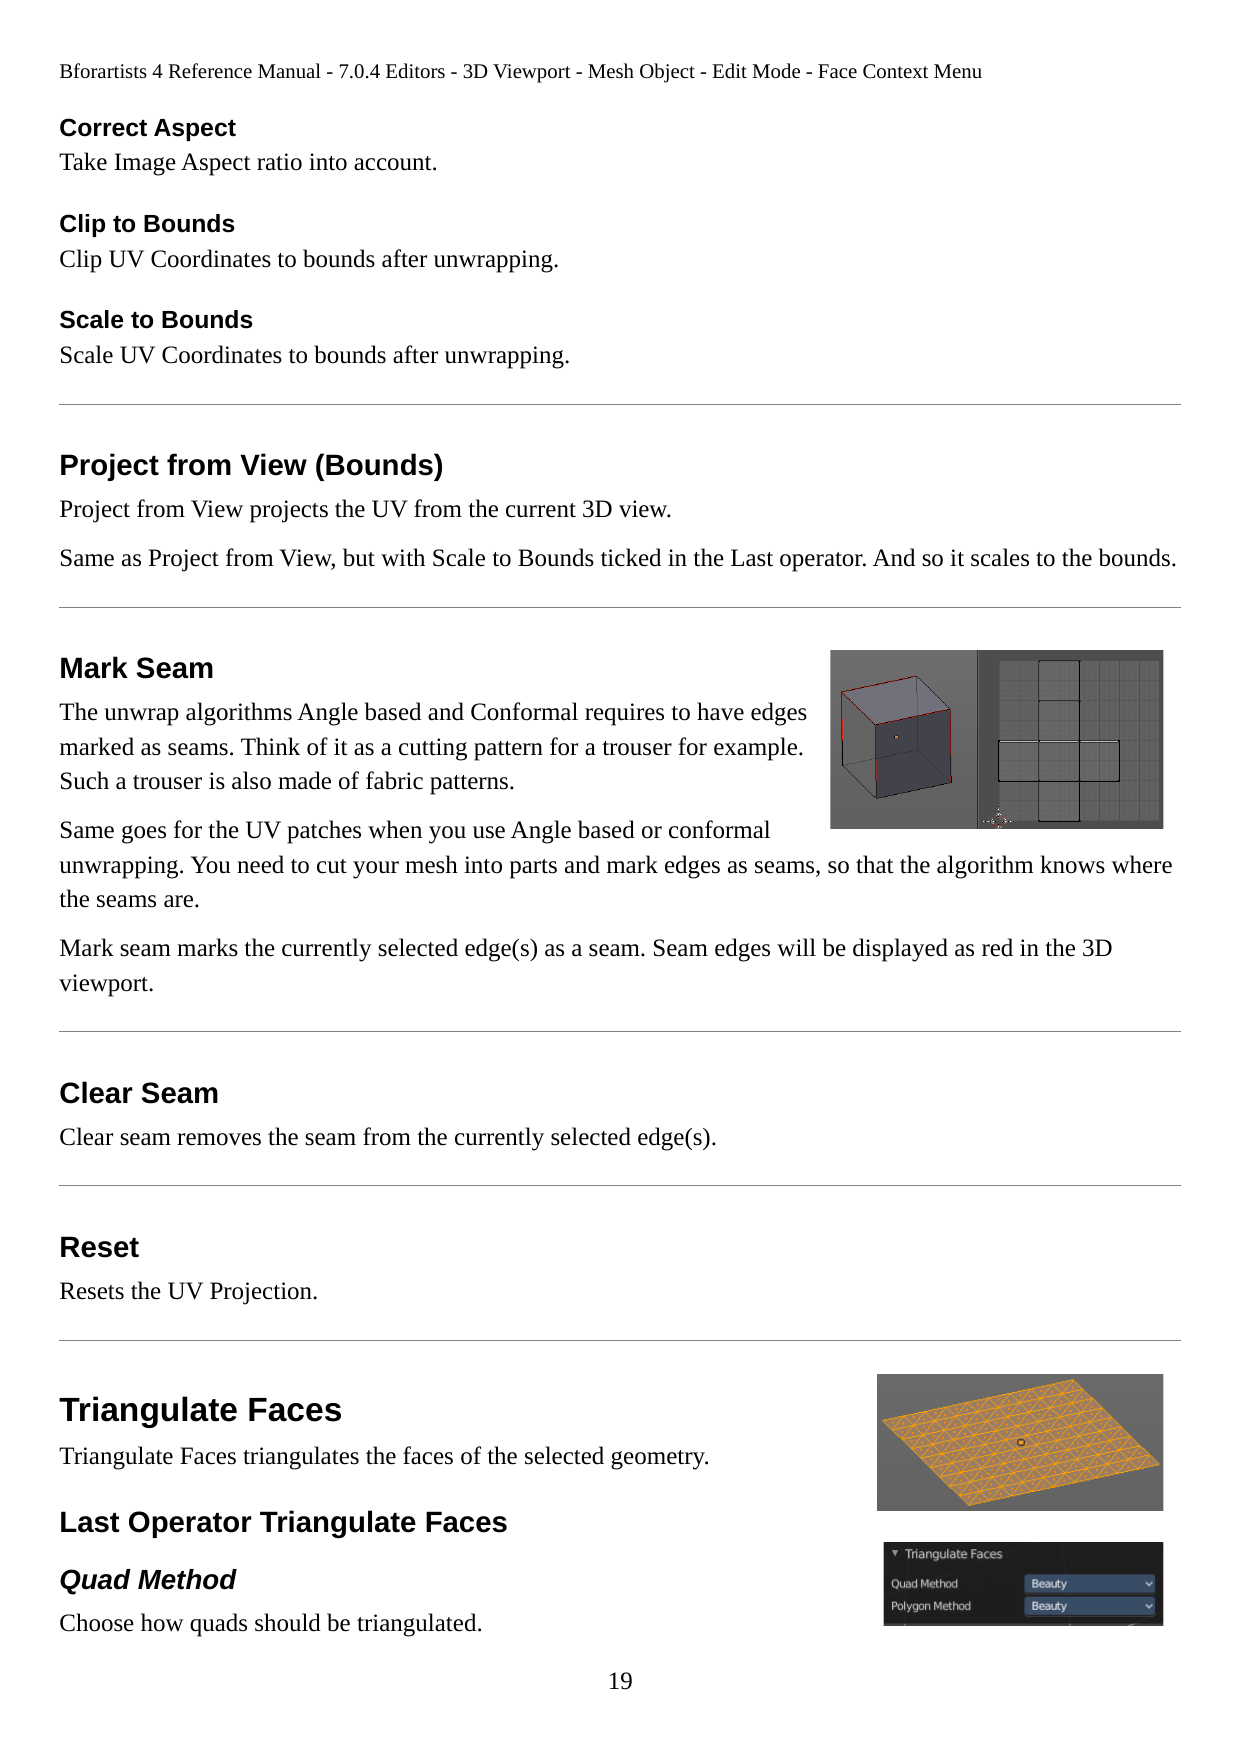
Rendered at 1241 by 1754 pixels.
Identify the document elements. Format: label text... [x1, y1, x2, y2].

subtitle Project from View (Bounds) [59, 448, 1181, 482]
subtitle Triangulate Faces [59, 1390, 877, 1429]
subtitle [1164, 1563, 1181, 1595]
subtitle Last Operator Triangulate Faces [59, 1505, 1181, 1538]
text Clip UV Coordinates to bounds after unwrapping. [59, 244, 1181, 272]
text Clear seam removes the seam from the currently selected edge(s). [59, 1122, 1181, 1151]
text The unwrap algorithms Angle based and Conformal requires to have edges marked as seams. Think of it as a cutting pattern for a trouser for example. Such a trouser is also made of fabric patterns. [59, 697, 830, 795]
subtitle Correct Aspect [59, 113, 1181, 141]
subtitle Quad Method [59, 1563, 883, 1595]
text Triangulate Faces triangulates the faces of the selected geometry. [59, 1441, 877, 1470]
text Take Image Aspect ratio into account. [59, 147, 1181, 176]
picture [877, 1374, 1164, 1511]
text Mark seam marks the currently selected edge(s) as a seam. Seam edges will be displayed as red in the 3D viewport. [59, 933, 1181, 997]
subtitle Scale to Bounds [59, 305, 1181, 334]
text Same as Project from View, but with Scale to Bounds ticked in the Last operator. And so it scales to the bounds. [59, 543, 1181, 572]
text Same goes for the UV patches when you use Angle based or conformal unwrapping. You need to cut your mesh into parts and mark edges as seams, so that the algorithm knows where the seams are. [59, 815, 1181, 913]
subtitle Reset [59, 1230, 1181, 1263]
picture [830, 650, 1164, 829]
picture [883, 1542, 1164, 1626]
text Project from View projects the UV from the current 3D view. [59, 494, 1181, 523]
text Resets the UV Projection. [59, 1276, 1181, 1305]
text Choose how quads should be triangulated. [59, 1608, 1181, 1637]
subtitle Clip to Bounds [59, 209, 1181, 237]
subtitle Clear Seam [59, 1076, 1181, 1109]
text Scale UV Coordinates to bounds after unwrapping. [59, 340, 1181, 369]
subtitle [1164, 1390, 1181, 1429]
subtitle Mark Seam [59, 651, 830, 685]
subtitle [1164, 651, 1181, 685]
